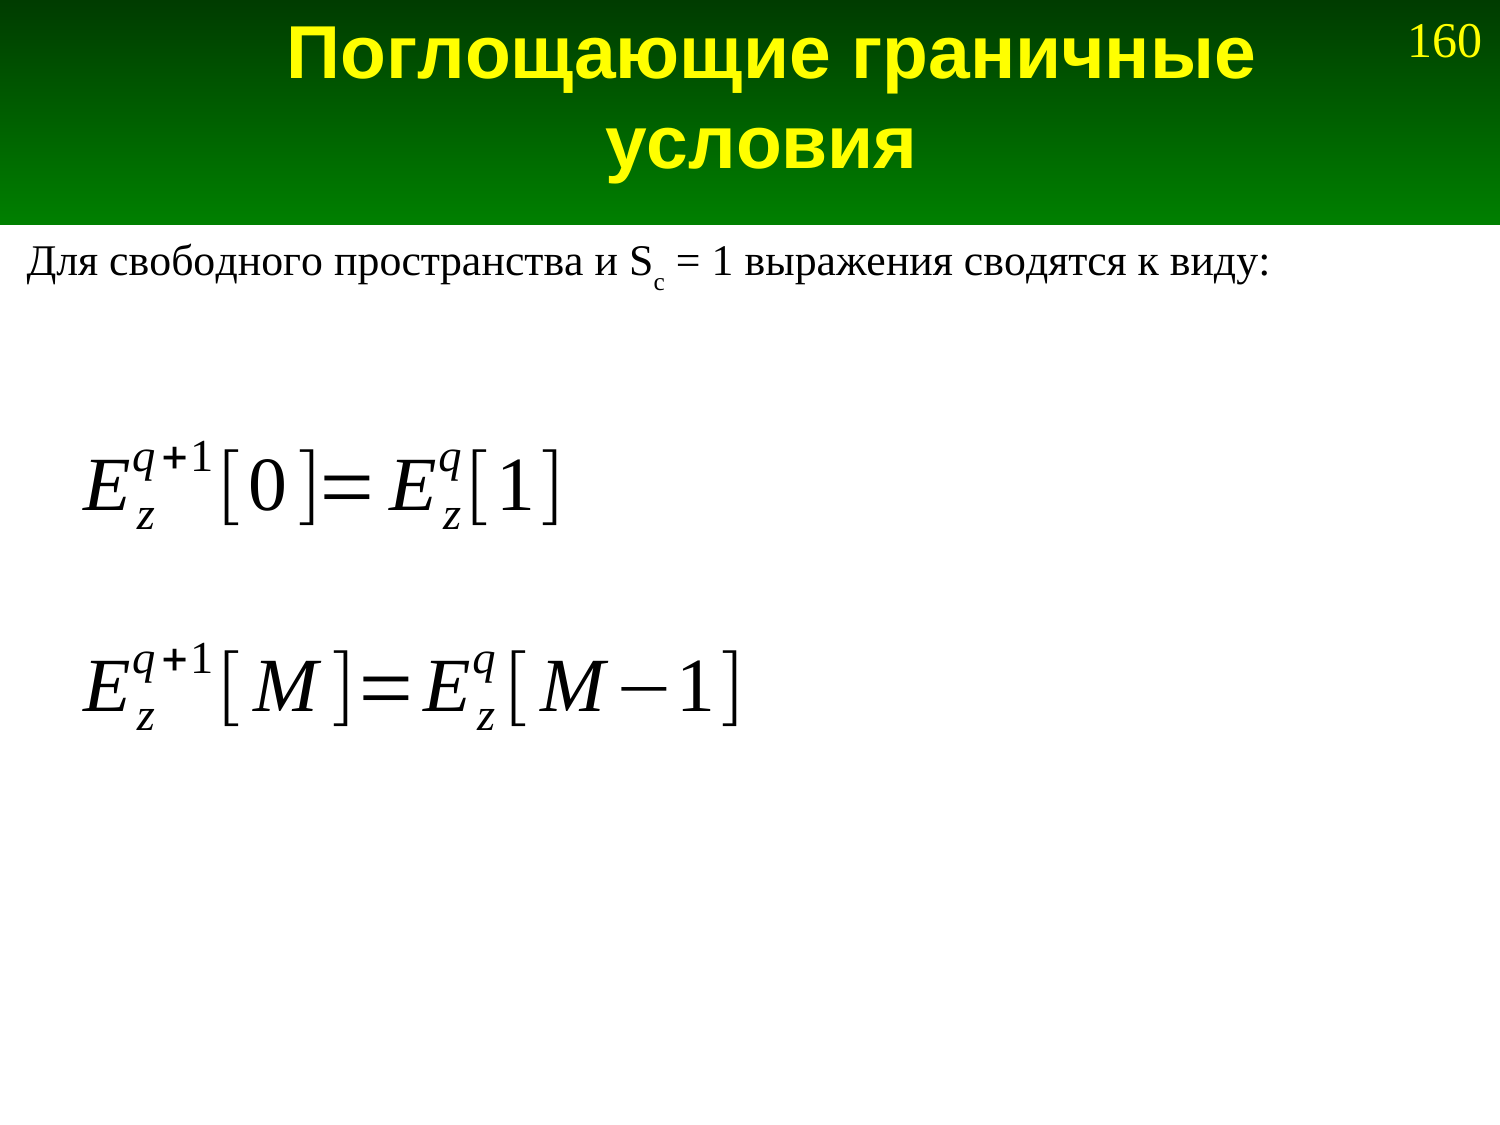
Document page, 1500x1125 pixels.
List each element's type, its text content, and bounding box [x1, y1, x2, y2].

chart [59, 428, 762, 740]
text_box Для свободного пространства и Sc = 1 выражения сводятся к виду: [11, 224, 1381, 303]
title Поглощающие граничные условия [123, 0, 1399, 192]
